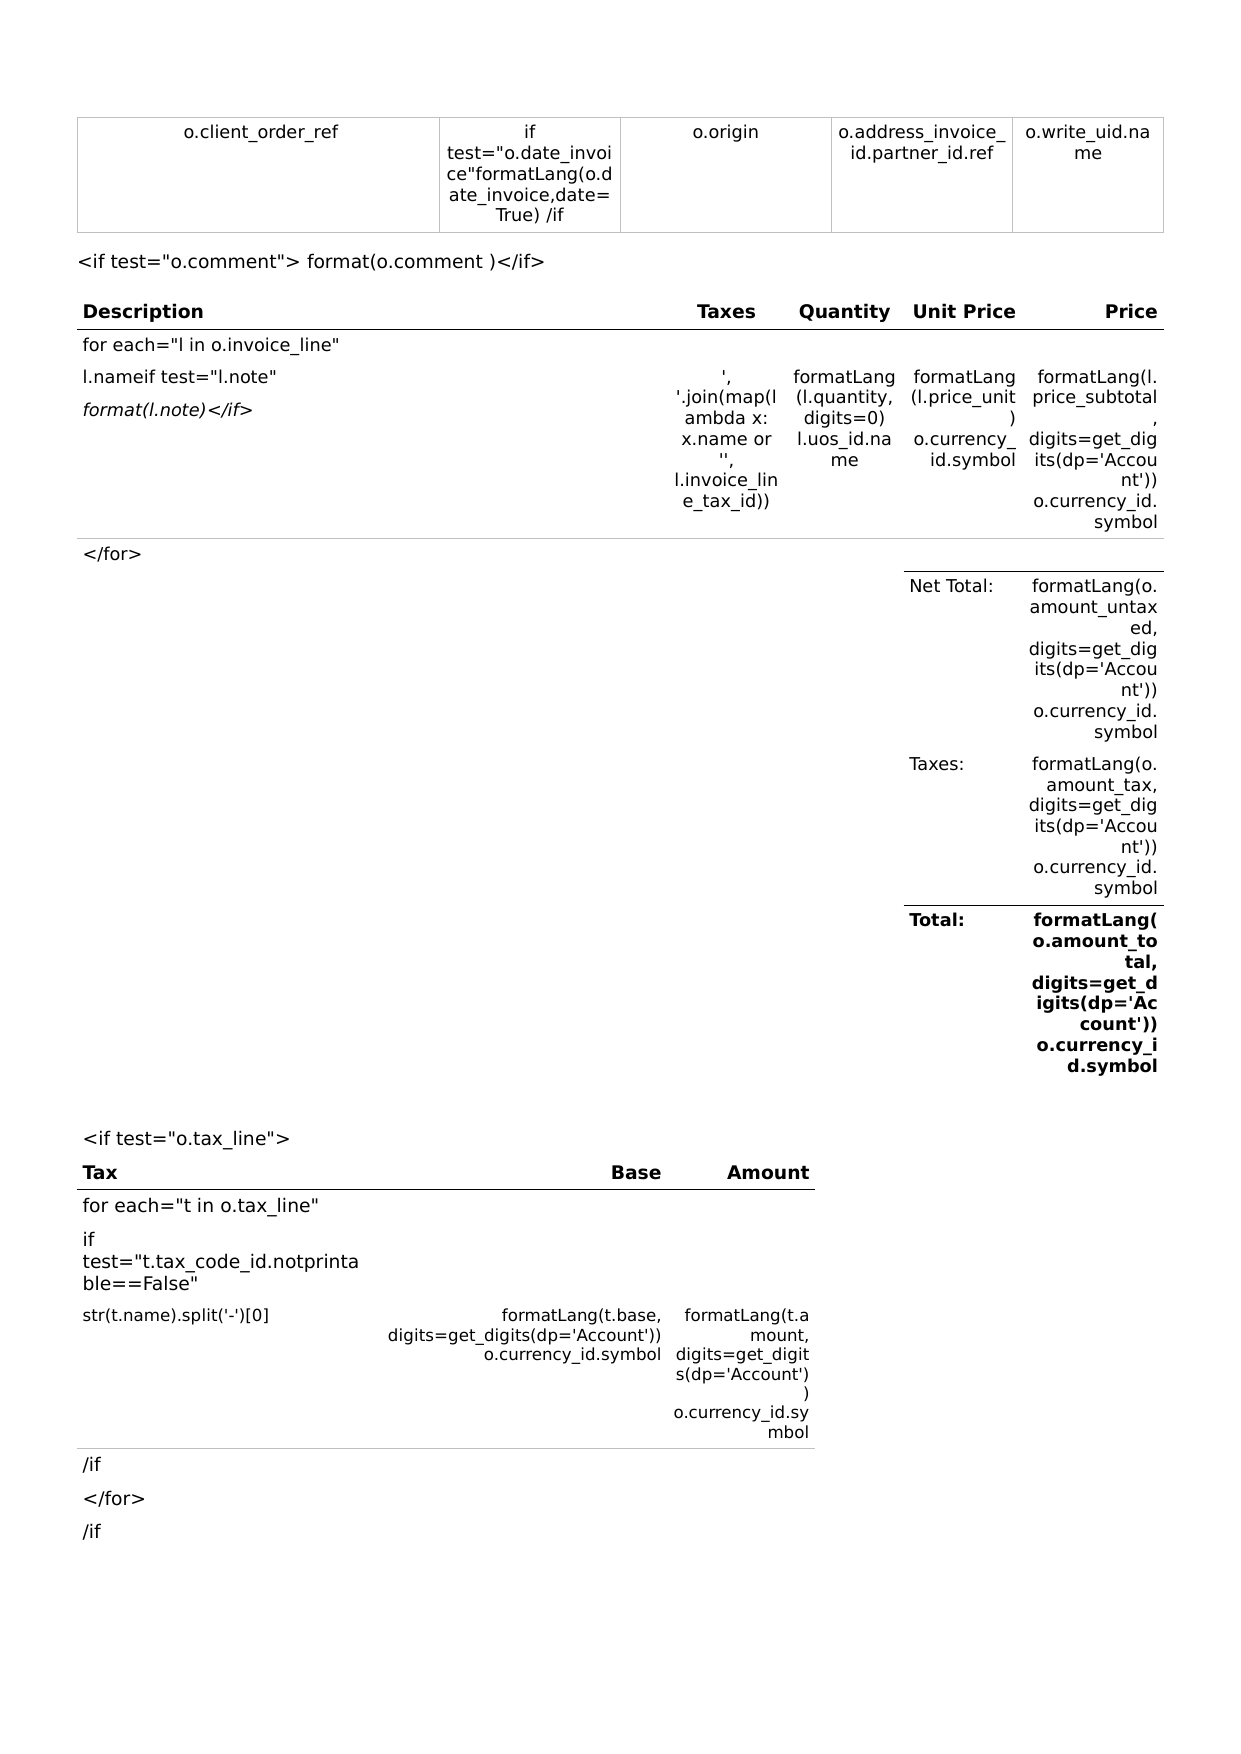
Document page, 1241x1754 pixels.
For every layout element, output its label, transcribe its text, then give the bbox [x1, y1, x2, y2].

table_header Quantity [785, 295, 903, 329]
table_cell [77, 571, 667, 748]
table_cell [815, 1515, 1163, 1548]
table_cell [372, 1482, 667, 1515]
table_cell /if [77, 1449, 372, 1482]
table_cell [667, 1482, 815, 1515]
table_cell formatLang(l.price_subtotal, digits=get_digits(dp='Account')) o.currency_id.symbol [1022, 361, 1163, 538]
table_cell [785, 571, 903, 748]
table_cell [904, 330, 1022, 361]
table_header [815, 1123, 1163, 1156]
table_header Description [77, 295, 667, 329]
table_cell </for> [77, 1482, 372, 1515]
table_cell [667, 539, 785, 571]
table_cell [904, 539, 1022, 571]
table_cell formatLang(o.amount_total, digits=get_digits(dp='Account')) o.currency_id.symbol [1022, 906, 1163, 1082]
table_cell [667, 571, 785, 748]
table_cell Total: [904, 906, 1022, 1082]
table_header <if test="o.tax_line"> [77, 1123, 372, 1156]
table_cell l.nameif test="l.note" format(l.note)</if> [77, 361, 667, 538]
table_cell [785, 905, 903, 1082]
table_cell formatLang(l.quantity, digits=0) l.uos_id.name [785, 361, 903, 538]
table_cell formatLang(l.price_unit) o.currency_id.symbol [904, 361, 1022, 538]
table_cell [815, 1189, 1163, 1223]
table_cell [667, 1449, 815, 1482]
table_cell [1022, 330, 1163, 361]
table_cell formatLang(o.amount_tax, digits=get_digits(dp='Account')) o.currency_id.symbol [1022, 748, 1163, 904]
table_cell [667, 330, 785, 361]
table_cell [372, 1449, 667, 1482]
table_cell ', '.join(map(lambda x: x.name or '', l.invoice_line_tax_id)) [667, 361, 785, 538]
table_cell formatLang(t.amount, digits=get_digits(dp='Account')) o.currency_id.symbol [667, 1300, 815, 1448]
table_header Unit Price [904, 295, 1022, 329]
table_cell formatLang(t.base, digits=get_digits(dp='Account')) o.currency_id.symbol [372, 1300, 667, 1448]
table_cell o.write_uid.name [1013, 118, 1163, 232]
table_cell [667, 1223, 815, 1300]
table_cell Amount [667, 1156, 815, 1189]
table_cell </for> [77, 539, 667, 571]
table_cell [815, 1482, 1163, 1515]
table_cell [667, 905, 785, 1082]
table_cell o.origin [621, 118, 831, 232]
table_cell [667, 1190, 815, 1223]
text <if test="o.comment"> format(o.comment )</if> [77, 251, 1163, 273]
table_cell if test="t.tax_code_id.notprintable==False" [77, 1223, 372, 1300]
table_cell for each="t in o.tax_line" [77, 1190, 372, 1223]
table_cell /if [77, 1515, 372, 1548]
table_cell if test="o.date_invoice"formatLang(o.date_invoice,date=True) /if [440, 118, 620, 232]
table_cell Base [372, 1156, 667, 1189]
table_cell [1022, 539, 1163, 571]
table_cell for each="l in o.invoice_line" [77, 330, 667, 361]
table_cell [77, 905, 667, 1082]
table_header [667, 1123, 815, 1156]
table_cell Taxes: [904, 748, 1022, 904]
table_cell Net Total: [904, 572, 1022, 748]
table_cell o.address_invoice_id.partner_id.ref [832, 118, 1012, 232]
table_cell [372, 1223, 667, 1300]
table_cell [372, 1190, 667, 1223]
table_cell str(t.name).split('-')[0] [77, 1300, 372, 1448]
table_cell Tax [77, 1156, 372, 1189]
table_cell [815, 1223, 1163, 1300]
table_cell [77, 748, 667, 904]
table_cell o.client_order_ref [78, 118, 439, 232]
table_cell [815, 1300, 1163, 1448]
table_cell [785, 330, 903, 361]
table_cell [815, 1156, 1163, 1189]
table_cell [785, 539, 903, 571]
table_cell [815, 1448, 1163, 1482]
table_header [372, 1123, 667, 1156]
table_cell [372, 1515, 667, 1548]
table_cell [667, 748, 785, 904]
table_cell [667, 1515, 815, 1548]
table_cell formatLang(o.amount_untaxed, digits=get_digits(dp='Account')) o.currency_id.symbol [1022, 572, 1163, 748]
table_header Taxes [667, 295, 785, 329]
table_cell [785, 748, 903, 904]
table_header Price [1022, 295, 1163, 329]
